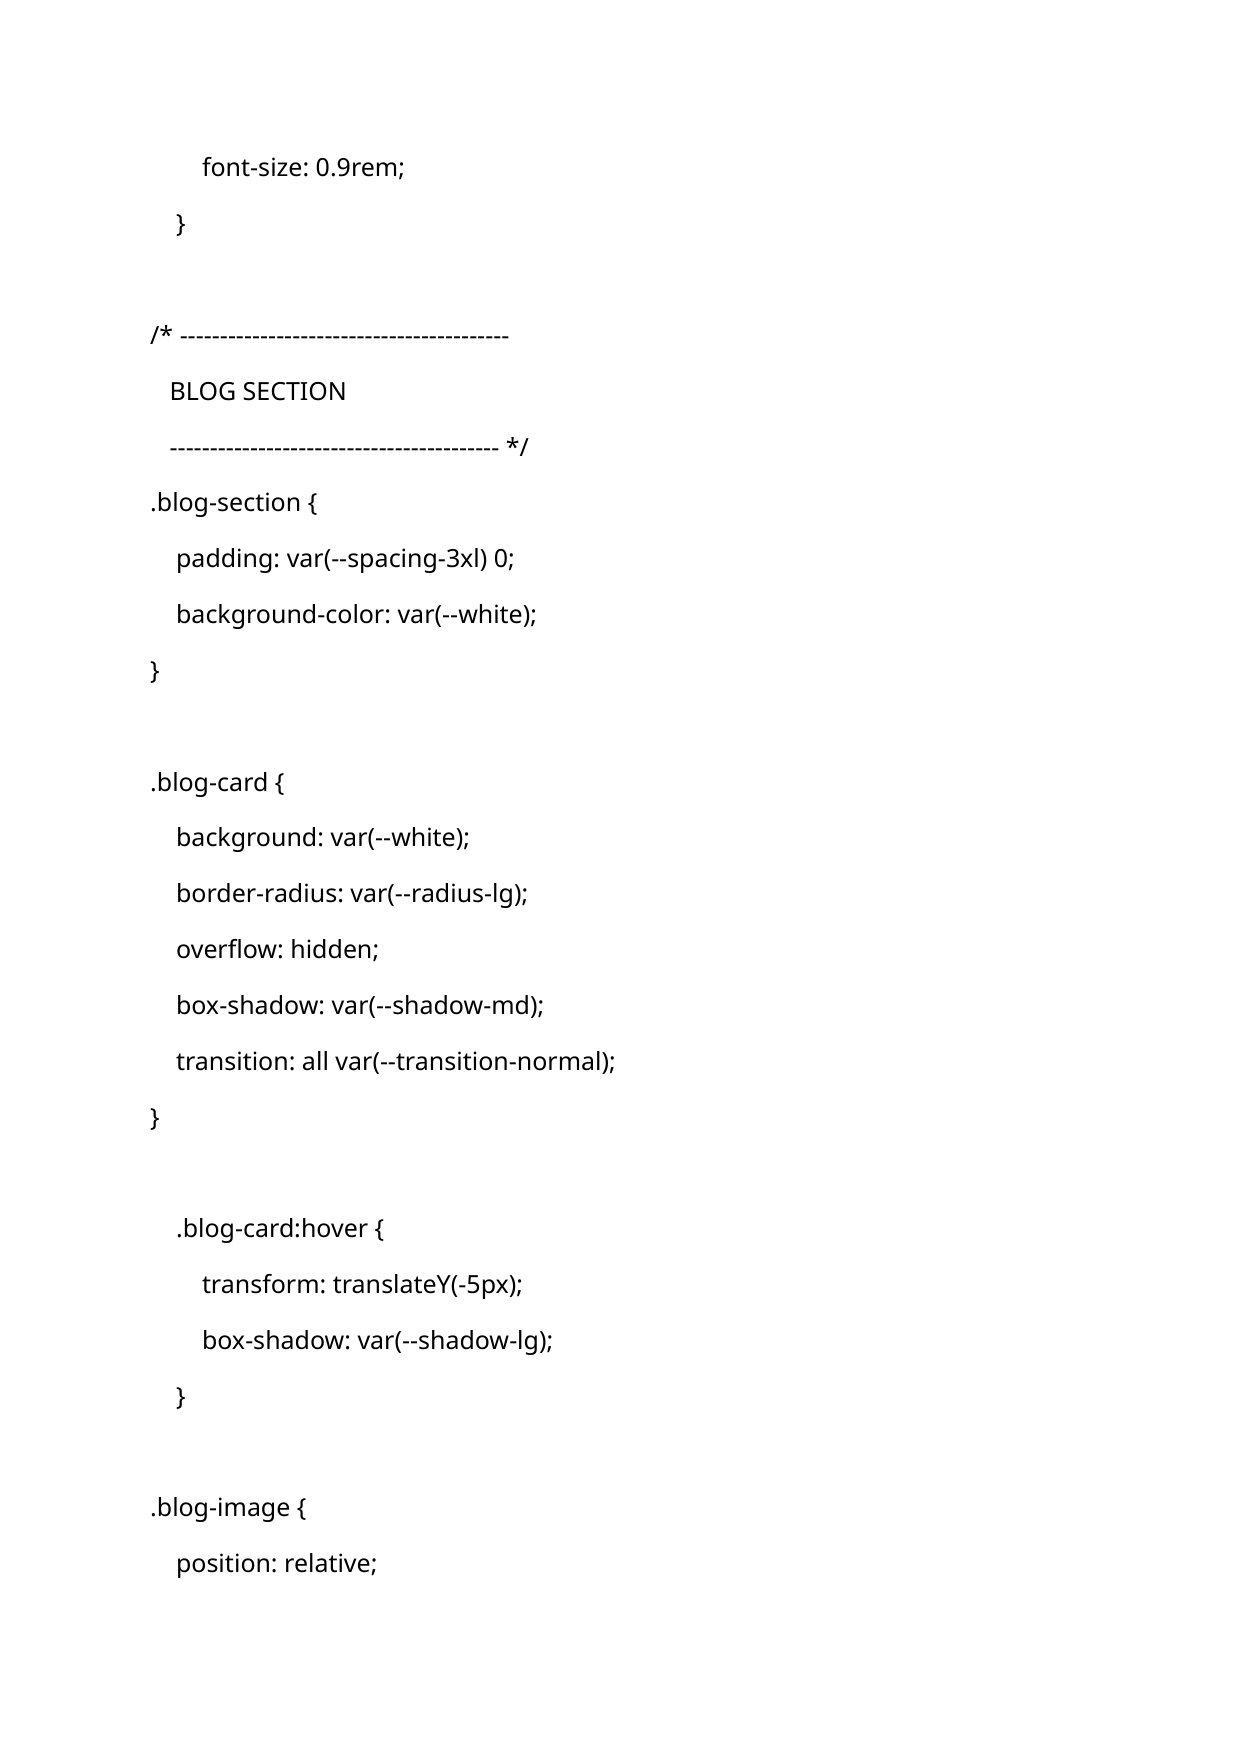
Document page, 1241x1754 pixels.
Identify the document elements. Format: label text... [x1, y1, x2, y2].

text } [150, 206, 1090, 240]
text border-radius: var(--radius-lg); [150, 876, 1090, 910]
text .blog-section { [150, 485, 1090, 519]
text .blog-card { [150, 764, 1090, 798]
text overflow: hidden; [150, 932, 1090, 966]
text transition: all var(--transition-normal); [150, 1043, 1090, 1077]
text background: var(--white); [150, 820, 1090, 854]
text } [150, 1099, 1090, 1133]
text } [150, 1378, 1090, 1412]
text /* ----------------------------------------- [150, 317, 1090, 352]
text box-shadow: var(--shadow-lg); [150, 1322, 1090, 1357]
text position: relative; [150, 1546, 1090, 1580]
text box-shadow: var(--shadow-md); [150, 987, 1090, 1022]
text background-color: var(--white); [150, 597, 1090, 631]
text ----------------------------------------- */ [150, 429, 1090, 463]
text } [150, 652, 1090, 687]
text .blog-card:hover { [150, 1211, 1090, 1245]
text transform: translateY(-5px); [150, 1267, 1090, 1301]
text font-size: 0.9rem; [150, 150, 1090, 184]
text .blog-image { [150, 1490, 1090, 1524]
text BLOG SECTION [150, 373, 1090, 407]
text padding: var(--spacing-3xl) 0; [150, 541, 1090, 575]
